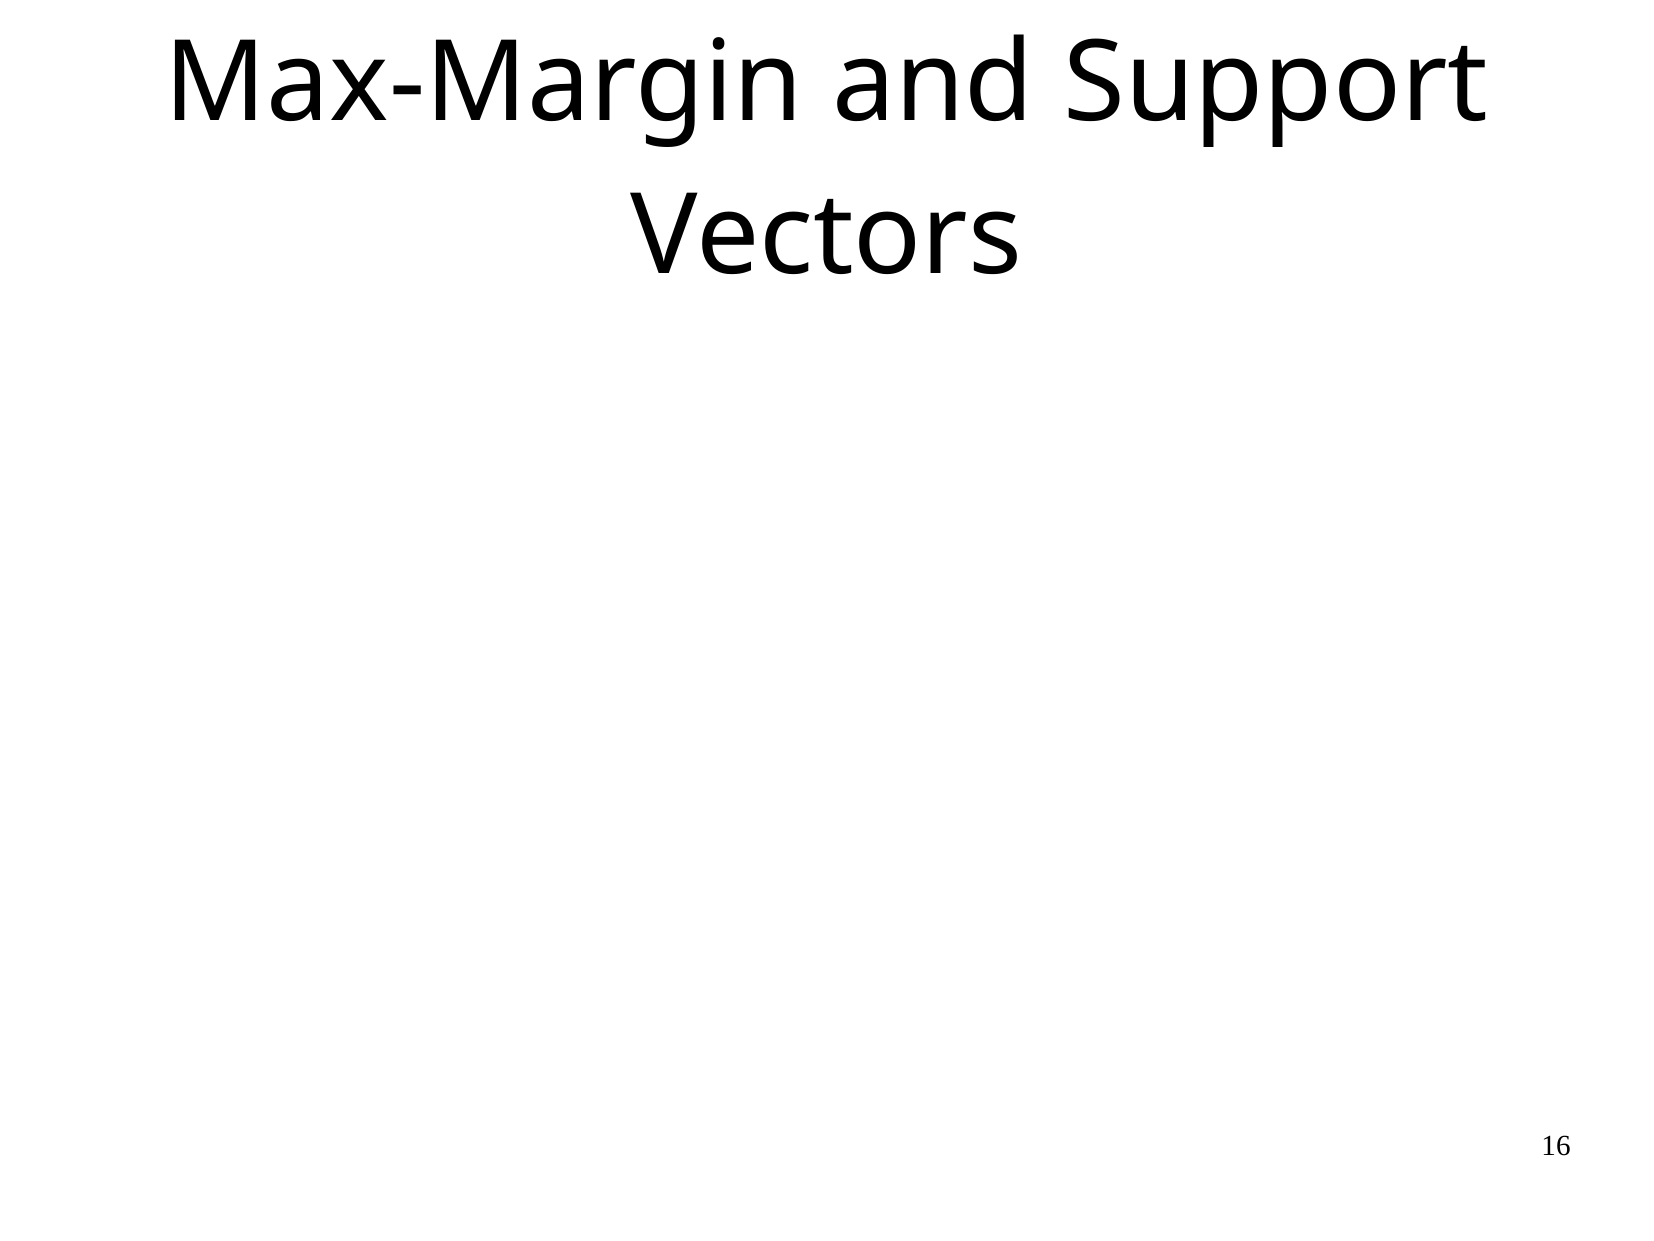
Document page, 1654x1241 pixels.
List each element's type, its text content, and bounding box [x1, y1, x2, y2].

title Max-Margin and Support Vectors [82, 49, 1571, 257]
